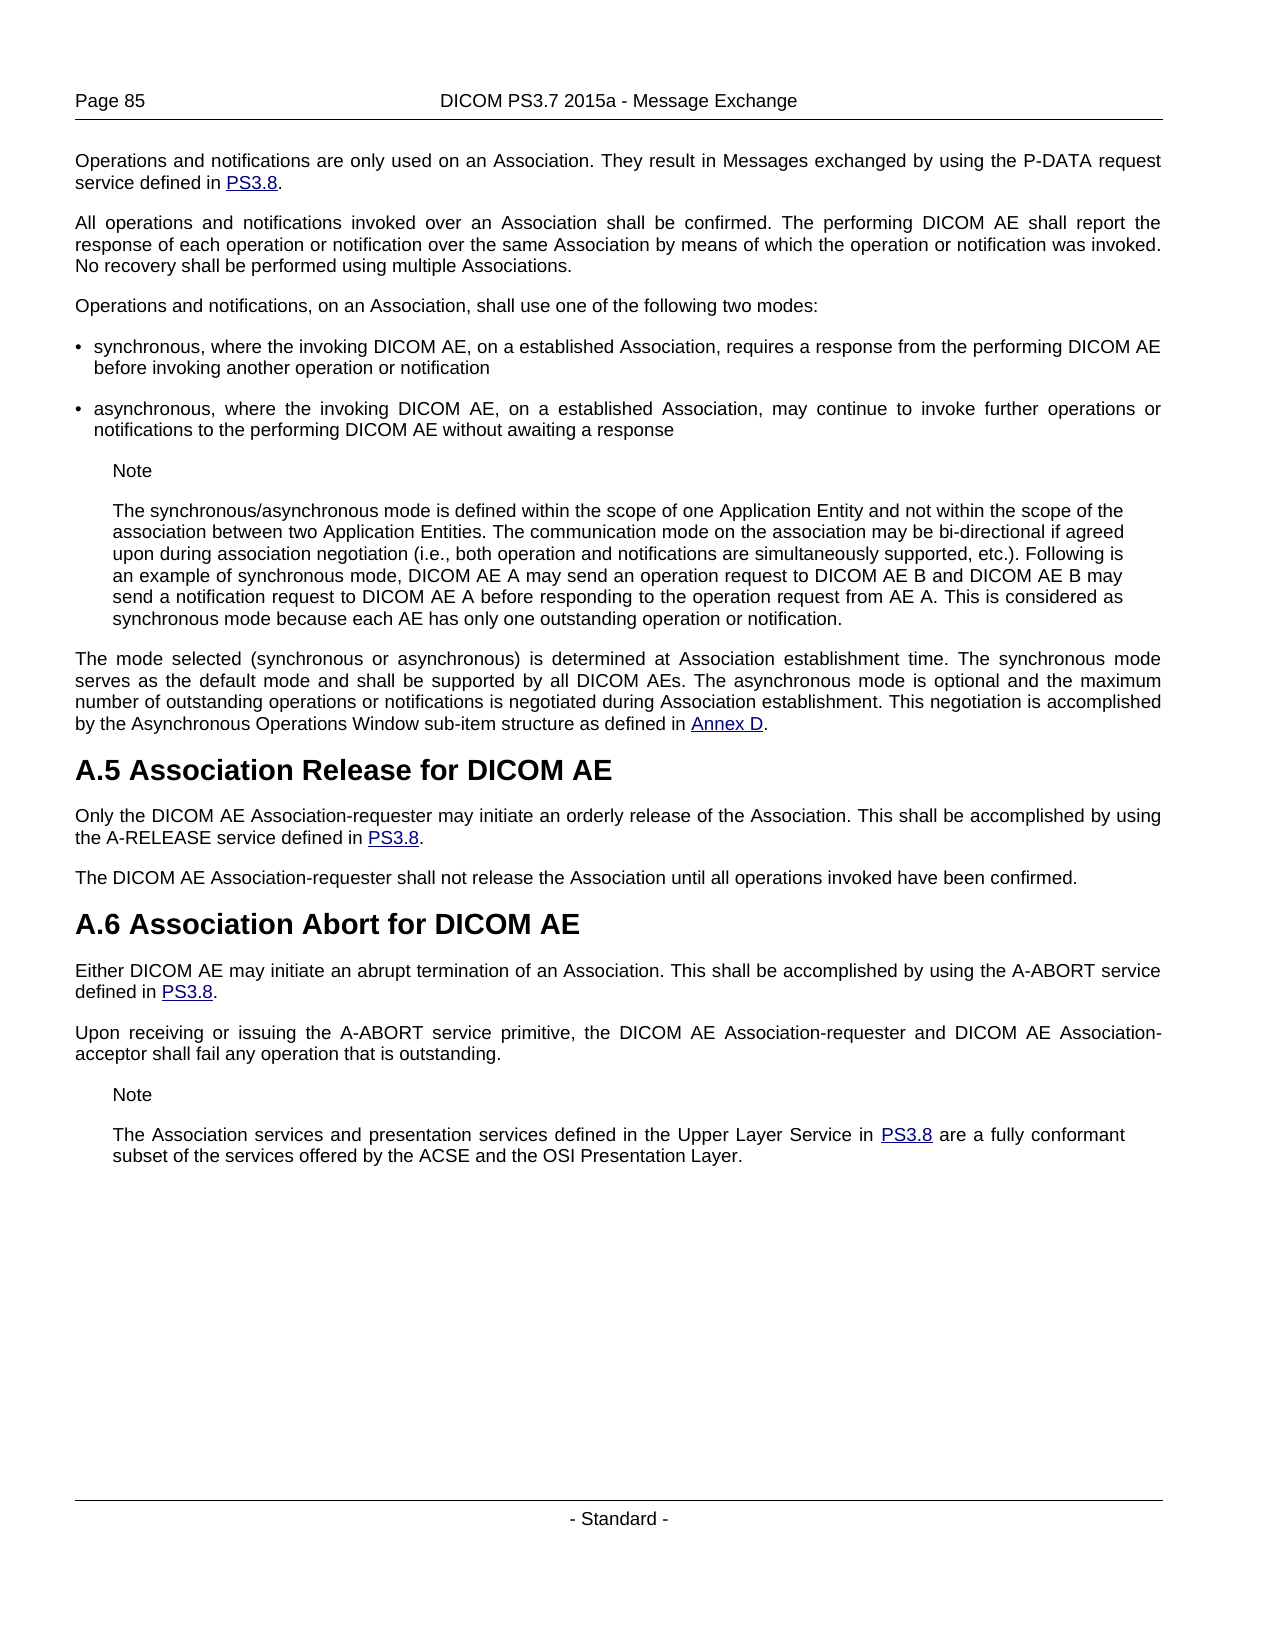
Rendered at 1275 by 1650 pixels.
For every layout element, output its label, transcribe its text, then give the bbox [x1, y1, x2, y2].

text A.6 Association Abort for DICOM AE [75, 907, 1162, 941]
text Operations and notifications, on an Association, shall use one of the following two modes: [75, 295, 1162, 317]
text The DICOM AE Association-requester shall not release the Association until all operations invoked have been confirmed. [75, 867, 1162, 888]
text The Association services and presentation services defined in the Upper Layer Service in PS3.8 are a fully conformant subset of the services offered by the ACSE and the OSI Presentation Layer. [112, 1124, 1125, 1167]
text A.5 Association Release for DICOM AE [75, 753, 1162, 786]
text All operations and notifications invoked over an Association shall be confirmed. The performing DICOM AE shall report the response of each operation or notification over the same Association by means of which the operation or notification was invoked. No recovery shall be performed using multiple Associations. [75, 212, 1162, 277]
list synchronous, where the invoking DICOM AE, on a established Association, requires a response from the performing DICOM AE before invoking another operation or notification [75, 336, 1162, 379]
text Only the DICOM AE Association-requester may initiate an orderly release of the Association. This shall be accomplished by using the A-RELEASE service defined in PS3.8. [75, 805, 1162, 848]
text Upon receiving or issuing the A-ABORT service primitive, the DICOM AE Association-requester and DICOM AE Association-acceptor shall fail any operation that is outstanding. [75, 1021, 1162, 1064]
text Note [112, 459, 1125, 481]
list asynchronous, where the invoking DICOM AE, on a established Association, may continue to invoke further operations or notifications to the performing DICOM AE without awaiting a response [75, 397, 1162, 441]
text Either DICOM AE may initiate an abrupt termination of an Association. This shall be accomplished by using the A-ABORT service defined in PS3.8. [75, 959, 1162, 1003]
text The synchronous/asynchronous mode is defined within the scope of one Application Entity and not within the scope of the association between two Application Entities. The communication mode on the association may be bi-directional if agreed upon during association negotiation (i.e., both operation and notifications are simultaneously supported, etc.). Following is an example of synchronous mode, DICOM AE A may send an operation request to DICOM AE B and DICOM AE B may send a notification request to DICOM AE A before responding to the operation request from AE A. This is considered as synchronous mode because each AE has only one outstanding operation or notification. [112, 500, 1125, 629]
text The mode selected (synchronous or asynchronous) is determined at Association establishment time. The synchronous mode serves as the default mode and shall be supported by all DICOM AEs. The asynchronous mode is optional and the maximum number of outstanding operations or notifications is negotiated during Association establishment. This negotiation is accomplished by the Asynchronous Operations Window sub-item structure as defined in Annex D. [75, 648, 1162, 734]
text Operations and notifications are only used on an Association. They result in Messages exchanged by using the P-DATA request service defined in PS3.8. [75, 150, 1162, 193]
text Note [112, 1083, 1125, 1105]
